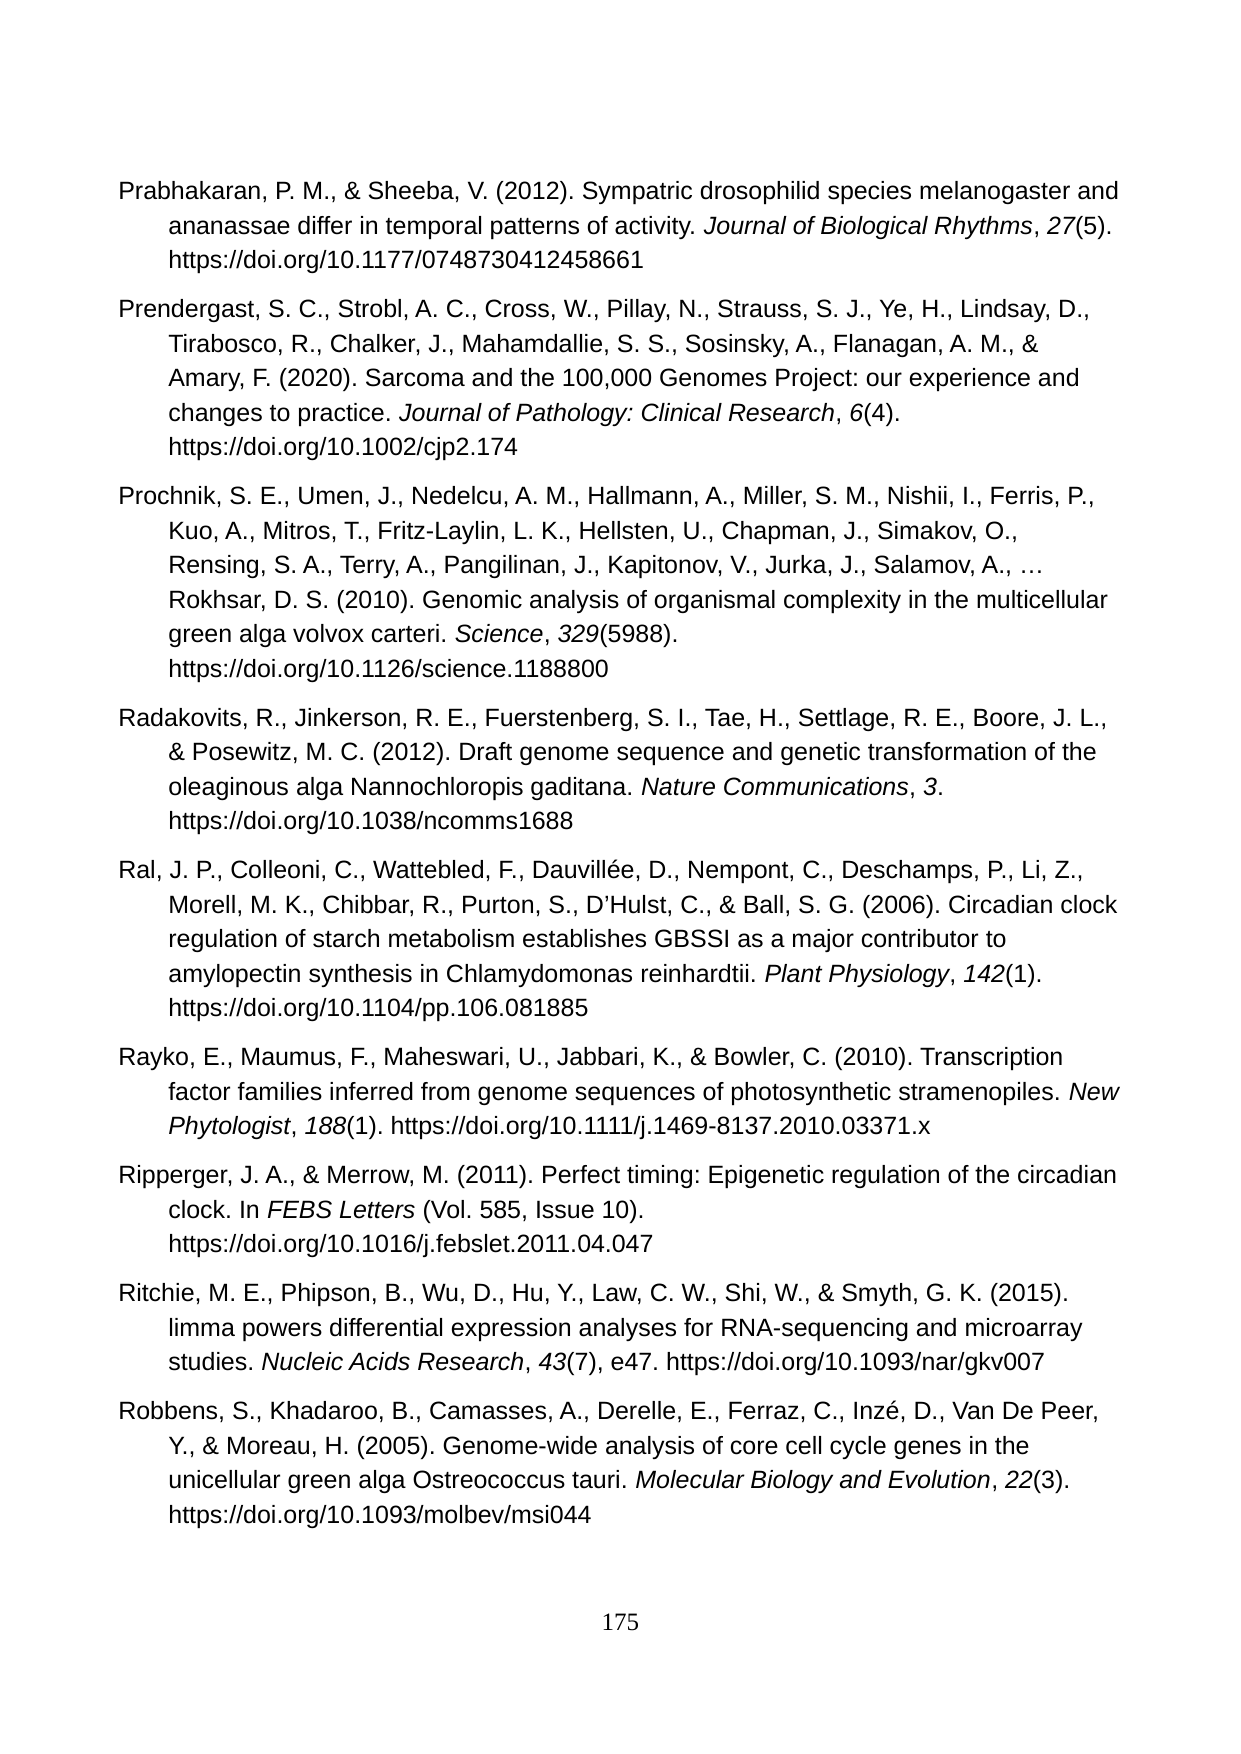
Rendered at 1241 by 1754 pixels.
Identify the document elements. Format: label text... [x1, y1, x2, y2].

text Ripperger, J. A., & Merrow, M. (2011). Perfect timing: Epigenetic regulation of the circadian clock. In FEBS Letters (Vol. 585, Issue 10). https://doi.org/10.1016/j.febslet.2011.04.047 [118, 1160, 1122, 1258]
text Ral, J. P., Colleoni, C., Wattebled, F., Dauvillée, D., Nempont, C., Deschamps, P., Li, Z., Morell, M. K., Chibbar, R., Purton, S., D’Hulst, C., & Ball, S. G. (2006). Circadian clock regulation of starch metabolism establishes GBSSI as a major contributor to amylopectin synthesis in Chlamydomonas reinhardtii. Plant Physiology, 142(1). https://doi.org/10.1104/pp.106.081885 [118, 855, 1122, 1022]
text Radakovits, R., Jinkerson, R. E., Fuerstenberg, S. I., Tae, H., Settlage, R. E., Boore, J. L., & Posewitz, M. C. (2012). Draft genome sequence and genetic transformation of the oleaginous alga Nannochloropis gaditana. Nature Communications, 3. https://doi.org/10.1038/ncomms1688 [118, 703, 1122, 835]
text Prabhakaran, P. M., & Sheeba, V. (2012). Sympatric drosophilid species melanogaster and ananassae differ in temporal patterns of activity. Journal of Biological Rhythms, 27(5). https://doi.org/10.1177/0748730412458661 [118, 176, 1122, 274]
text Ritchie, M. E., Phipson, B., Wu, D., Hu, Y., Law, C. W., Shi, W., & Smyth, G. K. (2015). limma powers differential expression analyses for RNA-sequencing and microarray studies. Nucleic Acids Research, 43(7), e47. https://doi.org/10.1093/nar/gkv007 [118, 1278, 1122, 1376]
text Robbens, S., Khadaroo, B., Camasses, A., Derelle, E., Ferraz, C., Inzé, D., Van De Peer, Y., & Moreau, H. (2005). Genome-wide analysis of core cell cycle genes in the unicellular green alga Ostreococcus tauri. Molecular Biology and Evolution, 22(3). https://doi.org/10.1093/molbev/msi044 [118, 1396, 1122, 1528]
text Prendergast, S. C., Strobl, A. C., Cross, W., Pillay, N., Strauss, S. J., Ye, H., Lindsay, D., Tirabosco, R., Chalker, J., Mahamdallie, S. S., Sosinsky, A., Flanagan, A. M., & Amary, F. (2020). Sarcoma and the 100,000 Genomes Project: our experience and changes to practice. Journal of Pathology: Clinical Research, 6(4). https://doi.org/10.1002/cjp2.174 [118, 294, 1122, 461]
text Rayko, E., Maumus, F., Maheswari, U., Jabbari, K., & Bowler, C. (2010). Transcription factor families inferred from genome sequences of photosynthetic stramenopiles. New Phytologist, 188(1). https://doi.org/10.1111/j.1469-8137.2010.03371.x [118, 1042, 1122, 1140]
text Prochnik, S. E., Umen, J., Nedelcu, A. M., Hallmann, A., Miller, S. M., Nishii, I., Ferris, P., Kuo, A., Mitros, T., Fritz-Laylin, L. K., Hellsten, U., Chapman, J., Simakov, O., Rensing, S. A., Terry, A., Pangilinan, J., Kapitonov, V., Jurka, J., Salamov, A., … Rokhsar, D. S. (2010). Genomic analysis of organismal complexity in the multicellular green alga volvox carteri. Science, 329(5988). https://doi.org/10.1126/science.1188800 [118, 481, 1122, 682]
